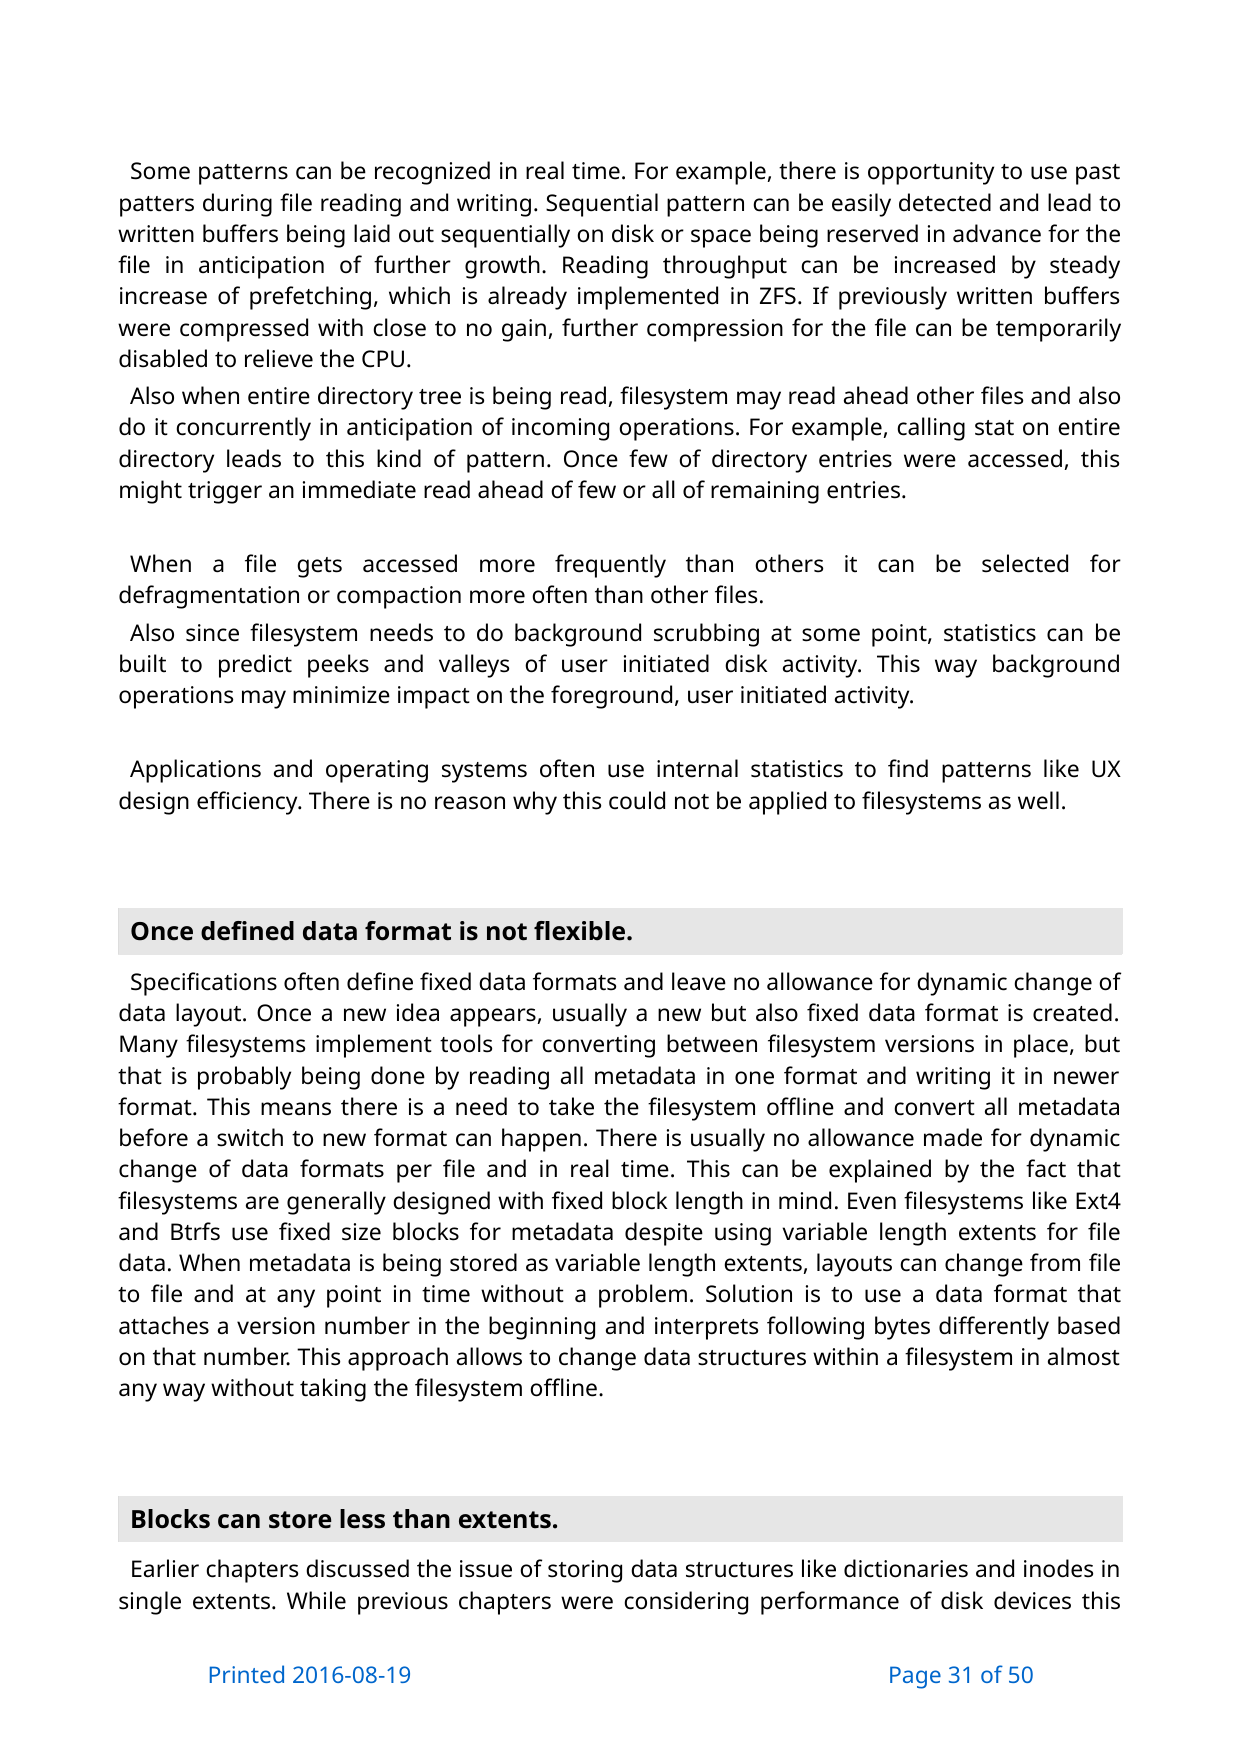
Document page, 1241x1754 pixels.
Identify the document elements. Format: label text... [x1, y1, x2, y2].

text Also when entire directory tree is being read, filesystem may read ahead other files and also do it concurrently in anticipation of incoming operations. For example, calling stat on entire directory leads to this kind of pattern. Once few of directory entries were accessed, this might trigger an immediate read ahead of few or all of remaining entries. [118, 380, 1122, 505]
text Applications and operating systems often use internal statistics to find patterns like UX design efficiency. There is no reason why this could not be applied to filesystems as well. [118, 753, 1122, 816]
text Also since filesystem needs to do background scrubbing at some point, statistics can be built to predict peeks and valleys of user initiated disk activity. This way background operations may minimize impact on the foreground, user initiated activity. [118, 617, 1122, 710]
subtitle Blocks can store less than extents. [119, 1497, 1122, 1541]
subtitle Once defined data format is not flexible. [119, 909, 1122, 954]
text When a file gets accessed more frequently than others it can be selected for defragmentation or compaction more often than other files. [118, 548, 1122, 611]
text Earlier chapters discussed the issue of storing data structures like dictionaries and inodes in single extents. While previous chapters were considering performance of disk devices this [118, 1553, 1122, 1616]
text Specifications often define fixed data formats and leave no allowance for dynamic change of data layout. Once a new idea appears, usually a new but also fixed data format is created. Many filesystems implement tools for converting between filesystem versions in place, but that is probably being done by reading all metadata in one format and writing it in newer format. This means there is a need to take the filesystem offline and convert all metadata before a switch to new format can happen. There is usually no allowance made for dynamic change of data formats per file and in real time. This can be explained by the fact that filesystems are generally designed with fixed block length in mind. Even filesystems like Ext4 and Btrfs use fixed size blocks for metadata despite using variable length extents for file data. When metadata is being stored as variable length extents, layouts can change from file to file and at any point in time without a problem. Solution is to use a data format that attaches a version number in the beginning and interprets following bytes differently based on that number. This approach allows to change data structures within a filesystem in almost any way without taking the filesystem offline. [118, 966, 1122, 1403]
text Some patterns can be recognized in real time. For example, there is opportunity to use past patters during file reading and writing. Sequential pattern can be easily detected and lead to written buffers being laid out sequentially on disk or space being reserved in advance for the file in anticipation of further growth. Reading throughput can be increased by steady increase of prefetching, which is already implemented in ZFS. If previously written buffers were compressed with close to no gain, further compression for the file can be temporarily disabled to relieve the CPU. [118, 155, 1122, 374]
